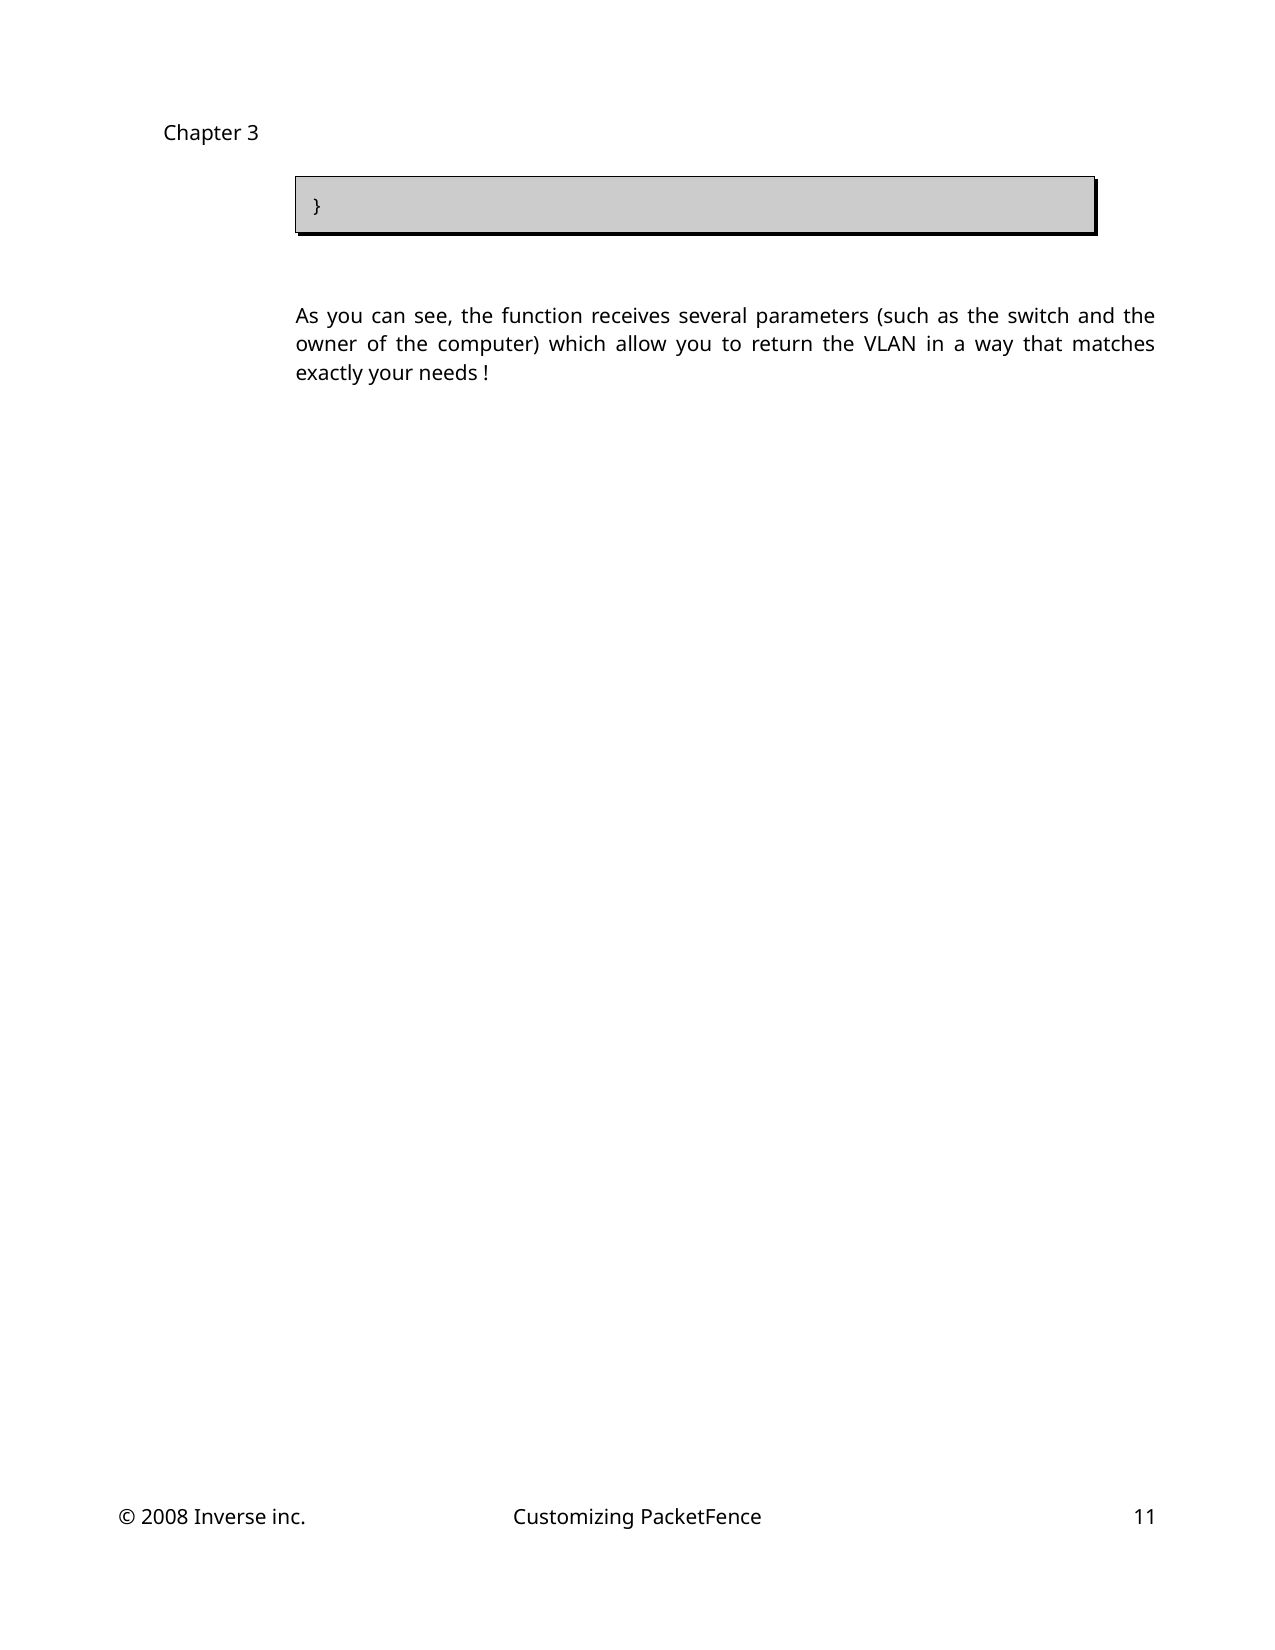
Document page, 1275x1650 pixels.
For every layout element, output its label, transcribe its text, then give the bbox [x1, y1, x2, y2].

text As you can see, the function receives several parameters (such as the switch and the owner of the computer) which allow you to return the VLAN in a way that matches exactly your needs ! [295, 301, 1157, 386]
text } [296, 177, 1094, 232]
